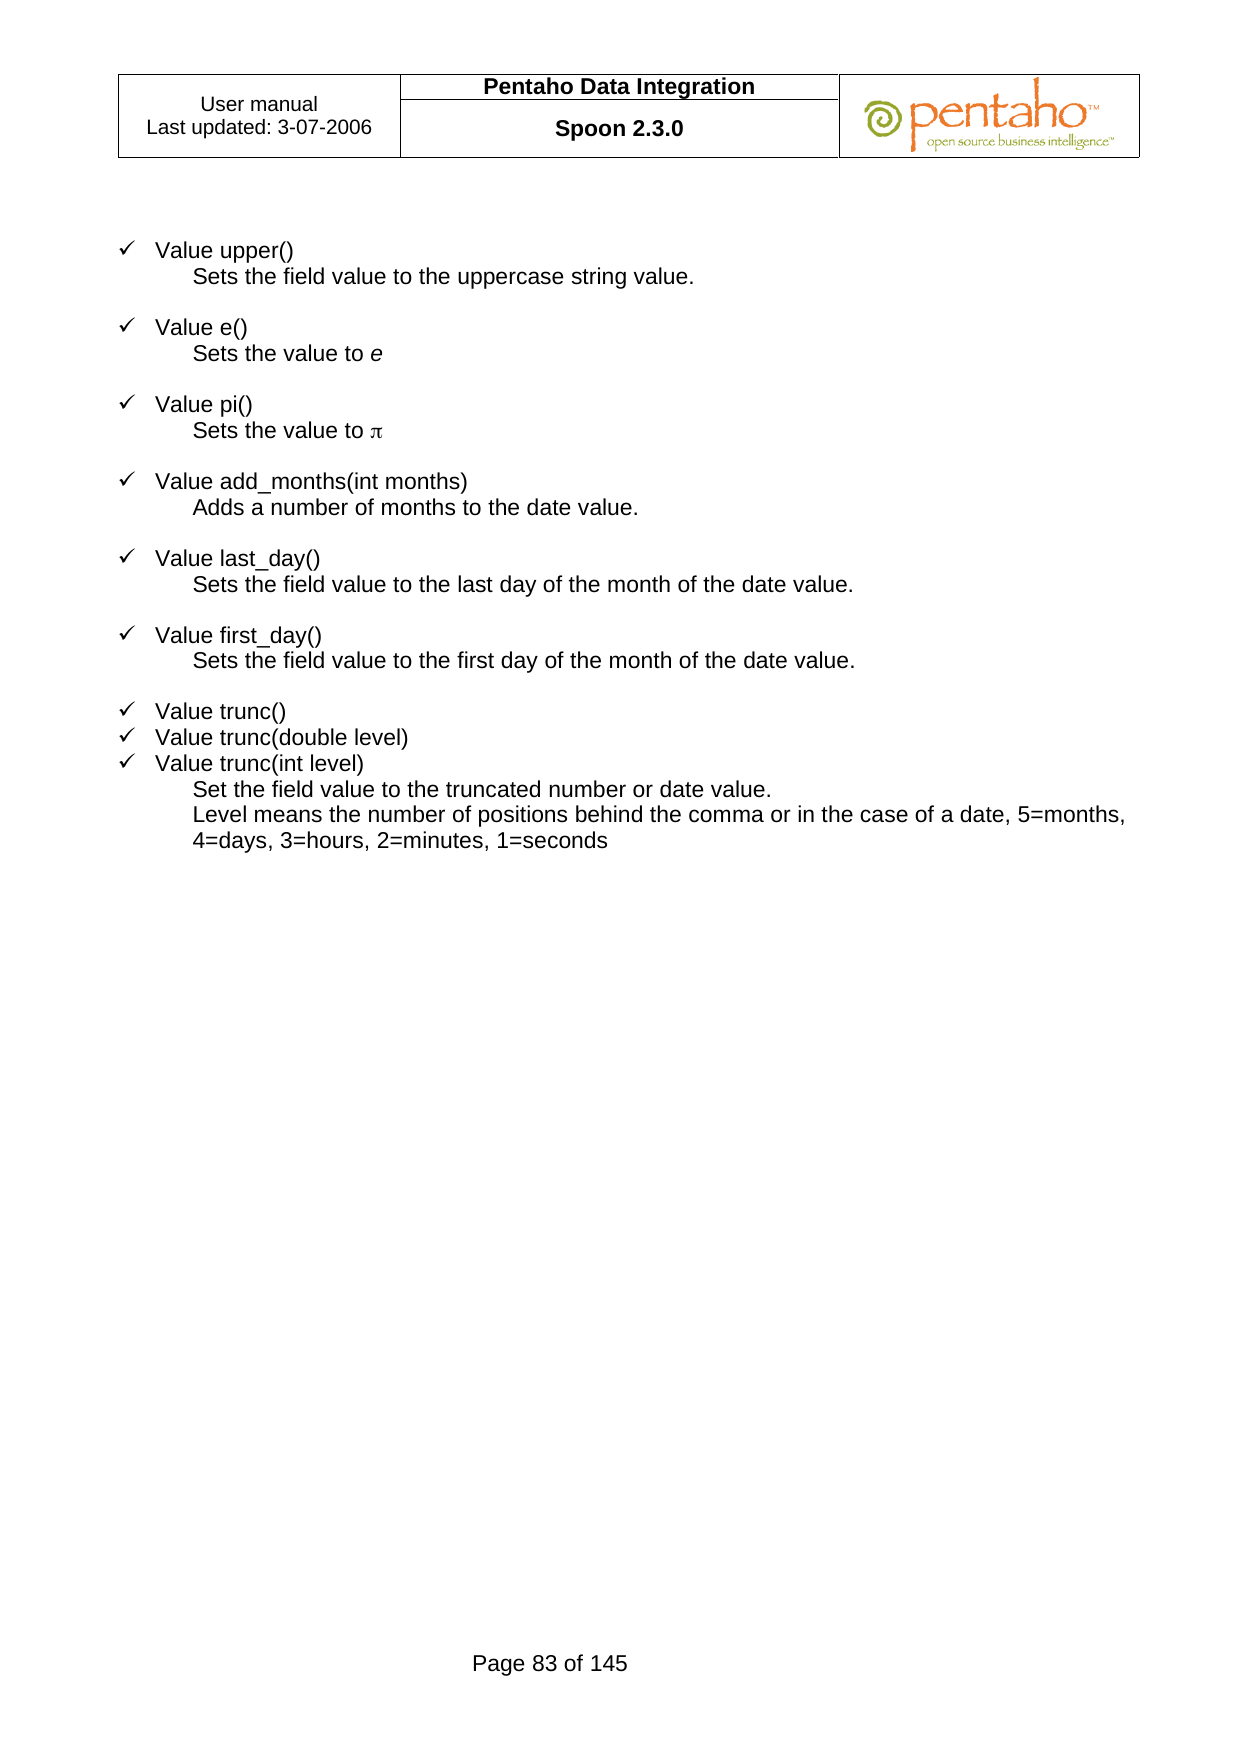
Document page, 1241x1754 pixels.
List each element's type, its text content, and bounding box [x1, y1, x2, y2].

text Sets the field value to the first day of the month of the date value. [192, 648, 1137, 673]
list Value last_day() [117, 546, 1137, 571]
list Value add_months(int months) [117, 469, 1137, 494]
list Value trunc(int level) [117, 751, 1137, 776]
list Value trunc() [117, 699, 1137, 725]
text Set the field value to the truncated number or date value. [192, 776, 1137, 802]
text Adds a number of months to the date value. [192, 494, 1137, 520]
list Value e() [117, 315, 1137, 341]
text Sets the field value to the uppercase string value. [192, 264, 1137, 289]
text Sets the value to e [192, 341, 1137, 366]
text Sets the value to  [192, 417, 1137, 443]
text Level means the number of positions behind the comma or in the case of a date, 5=months, 4=days, 3=hours, 2=minutes, 1=seconds [192, 802, 1137, 853]
list Value first_day() [117, 622, 1137, 648]
list Value trunc(double level) [117, 725, 1137, 751]
text Sets the field value to the last day of the month of the date value. [192, 571, 1137, 597]
list Value upper() [117, 238, 1137, 264]
list Value pi() [117, 392, 1137, 417]
